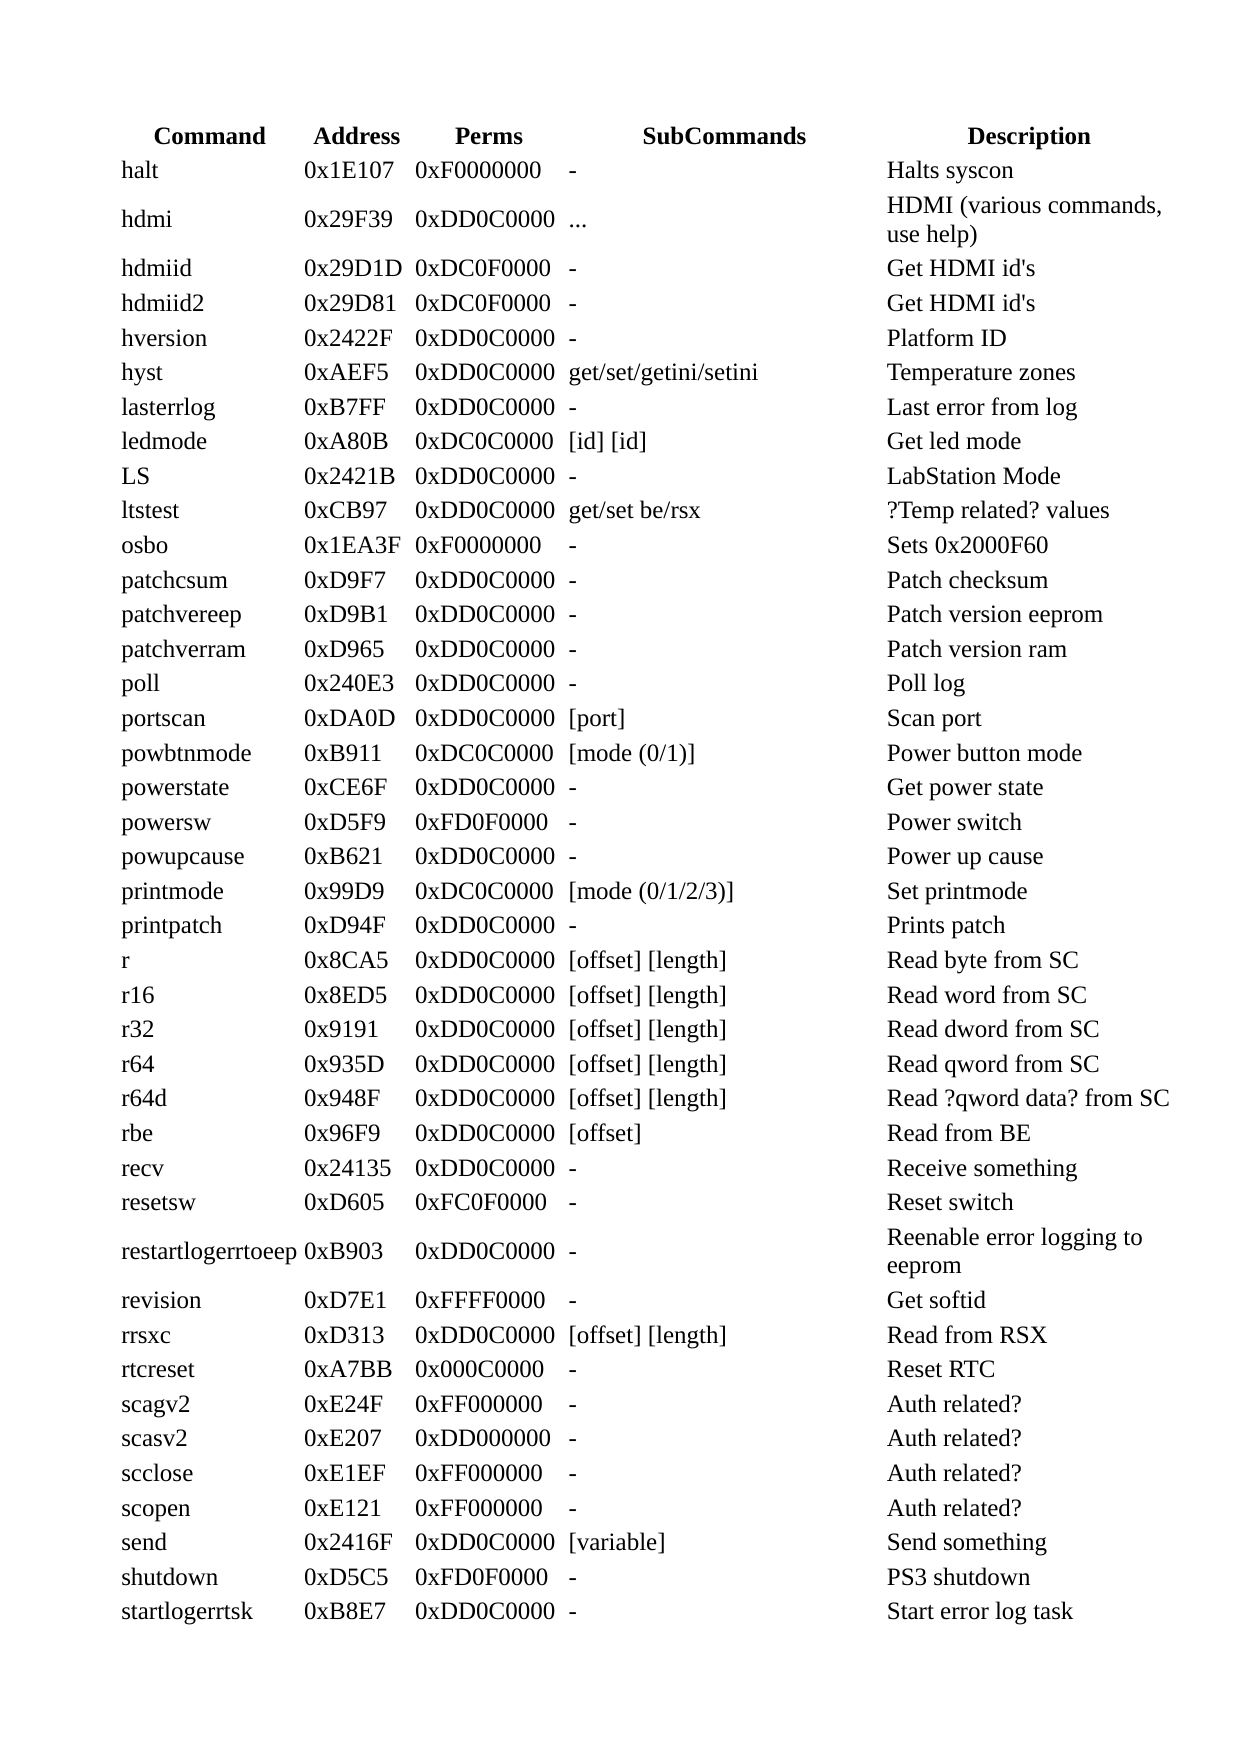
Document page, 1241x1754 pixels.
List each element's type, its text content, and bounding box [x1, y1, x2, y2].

table_cell 0xD605 [301, 1184, 412, 1219]
table_cell 0xB7FF [301, 389, 412, 423]
table_cell - [565, 389, 884, 423]
table_cell r16 [118, 977, 301, 1011]
table_cell revision [118, 1282, 301, 1317]
table_cell Power switch [884, 804, 1181, 838]
table_cell - [565, 769, 884, 804]
table_cell ... [565, 187, 884, 251]
table_cell 0xA7BB [301, 1351, 412, 1386]
table_cell 0xB8E7 [301, 1594, 412, 1628]
table_cell 0xDD0C0000 [412, 769, 565, 804]
table_cell 0x29D81 [301, 285, 412, 320]
table_cell Patch checksum [884, 562, 1181, 596]
table_cell Platform ID [884, 320, 1181, 354]
table_cell r64 [118, 1046, 301, 1081]
table_cell powerstate [118, 769, 301, 804]
table_cell - [565, 251, 884, 285]
table_header Address [301, 118, 412, 153]
table_cell - [565, 1351, 884, 1386]
table_cell rtcreset [118, 1351, 301, 1386]
table_cell Start error log task [884, 1594, 1181, 1628]
table_cell 0xDD0C0000 [412, 1081, 565, 1115]
table_header Description [884, 118, 1181, 153]
table_cell [offset] [length] [565, 1011, 884, 1046]
table_cell - [565, 804, 884, 838]
table_cell HDMI (various commands, use help) [884, 187, 1181, 251]
table_cell - [565, 631, 884, 666]
table_cell Read from BE [884, 1115, 1181, 1150]
table_cell [id] [id] [565, 424, 884, 458]
table_cell 0xD9B1 [301, 596, 412, 631]
table_cell Set printmode [884, 873, 1181, 908]
table_cell 0x8ED5 [301, 977, 412, 1011]
table_cell LabStation Mode [884, 458, 1181, 493]
table_cell 0xD313 [301, 1317, 412, 1351]
table_cell 0xD9F7 [301, 562, 412, 596]
table_cell printmode [118, 873, 301, 908]
table_cell rrsxc [118, 1317, 301, 1351]
table_cell 0xDD0C0000 [412, 631, 565, 666]
table_cell Read ?qword data? from SC [884, 1081, 1181, 1115]
table_cell 0xA80B [301, 424, 412, 458]
table_header Command [118, 118, 301, 153]
table_cell 0xDD0C0000 [412, 493, 565, 527]
table_cell Read dword from SC [884, 1011, 1181, 1046]
table_cell 0x29D1D [301, 251, 412, 285]
table_cell 0xDD0C0000 [412, 187, 565, 251]
table_cell halt [118, 153, 301, 187]
table_cell 0xCB97 [301, 493, 412, 527]
table_cell shutdown [118, 1559, 301, 1593]
table_cell Patch version ram [884, 631, 1181, 666]
table_cell Prints patch [884, 908, 1181, 942]
table_cell Read word from SC [884, 977, 1181, 1011]
table_cell Get led mode [884, 424, 1181, 458]
table_cell r [118, 942, 301, 977]
table_cell - [565, 666, 884, 700]
table_cell Read byte from SC [884, 942, 1181, 977]
table_cell 0xDC0C0000 [412, 735, 565, 769]
table_cell 0xE1EF [301, 1455, 412, 1490]
table_cell resetsw [118, 1184, 301, 1219]
table_cell - [565, 458, 884, 493]
table_cell Power up cause [884, 839, 1181, 873]
table_cell 0xDC0C0000 [412, 873, 565, 908]
table_cell 0xFF000000 [412, 1490, 565, 1524]
table_cell Receive something [884, 1150, 1181, 1184]
table_cell 0x29F39 [301, 187, 412, 251]
table_cell 0xDD0C0000 [412, 354, 565, 389]
table_cell 0xD5C5 [301, 1559, 412, 1593]
table_cell - [565, 1559, 884, 1593]
table_cell 0xDD0C0000 [412, 908, 565, 942]
table_cell 0xFF000000 [412, 1455, 565, 1490]
table_cell 0x99D9 [301, 873, 412, 908]
table_cell Scan port [884, 700, 1181, 735]
table_cell 0xDD0C0000 [412, 839, 565, 873]
table_cell Get HDMI id's [884, 285, 1181, 320]
table_cell 0xD965 [301, 631, 412, 666]
table_cell scclose [118, 1455, 301, 1490]
table_cell get/set/getini/setini [565, 354, 884, 389]
table_cell 0xDC0F0000 [412, 285, 565, 320]
table_cell hdmiid2 [118, 285, 301, 320]
table_cell osbo [118, 527, 301, 562]
table_cell Get power state [884, 769, 1181, 804]
table_cell 0x8CA5 [301, 942, 412, 977]
table_cell - [565, 1421, 884, 1455]
table_cell 0x2421B [301, 458, 412, 493]
table_header Perms [412, 118, 565, 153]
table_cell ledmode [118, 424, 301, 458]
table_cell 0xFC0F0000 [412, 1184, 565, 1219]
table_cell get/set be/rsx [565, 493, 884, 527]
table_cell restartlogerrtoeep [118, 1219, 301, 1282]
table_cell Auth related? [884, 1490, 1181, 1524]
table_cell Patch version eeprom [884, 596, 1181, 631]
table_cell 0xFF000000 [412, 1386, 565, 1421]
table_cell r64d [118, 1081, 301, 1115]
table_cell - [565, 1184, 884, 1219]
table_cell 0xDD0C0000 [412, 700, 565, 735]
table_cell 0x24135 [301, 1150, 412, 1184]
table_cell 0xF0000000 [412, 527, 565, 562]
table_cell Get softid [884, 1282, 1181, 1317]
table_cell printpatch [118, 908, 301, 942]
table_cell Power button mode [884, 735, 1181, 769]
table_cell 0xDD000000 [412, 1421, 565, 1455]
table_cell scagv2 [118, 1386, 301, 1421]
table_cell Poll log [884, 666, 1181, 700]
table_cell 0xB903 [301, 1219, 412, 1282]
table_cell 0xF0000000 [412, 153, 565, 187]
table_cell powbtnmode [118, 735, 301, 769]
table_cell patchvereep [118, 596, 301, 631]
table_cell 0xDD0C0000 [412, 1150, 565, 1184]
table_cell 0x948F [301, 1081, 412, 1115]
table_cell Last error from log [884, 389, 1181, 423]
table_cell 0xDC0F0000 [412, 251, 565, 285]
table_cell - [565, 1150, 884, 1184]
table_cell hversion [118, 320, 301, 354]
table_cell hdmiid [118, 251, 301, 285]
table_cell 0xE121 [301, 1490, 412, 1524]
table_cell - [565, 1455, 884, 1490]
table_cell Temperature zones [884, 354, 1181, 389]
table_cell [offset] [length] [565, 977, 884, 1011]
table_cell 0xD5F9 [301, 804, 412, 838]
table_cell Read qword from SC [884, 1046, 1181, 1081]
table_cell Send something [884, 1524, 1181, 1559]
table_cell - [565, 562, 884, 596]
table_cell hdmi [118, 187, 301, 251]
table_cell Reenable error logging to eeprom [884, 1219, 1181, 1282]
table_cell Reset RTC [884, 1351, 1181, 1386]
table_cell 0xDA0D [301, 700, 412, 735]
table_cell 0xFD0F0000 [412, 1559, 565, 1593]
table_cell Halts syscon [884, 153, 1181, 187]
table_cell 0x240E3 [301, 666, 412, 700]
table_cell Get HDMI id's [884, 251, 1181, 285]
table_cell [offset] [length] [565, 1317, 884, 1351]
table_cell 0xDD0C0000 [412, 458, 565, 493]
table_cell rbe [118, 1115, 301, 1150]
table_cell Auth related? [884, 1421, 1181, 1455]
table_cell 0xE207 [301, 1421, 412, 1455]
table_cell 0xD94F [301, 908, 412, 942]
table_cell - [565, 527, 884, 562]
table_cell 0xDD0C0000 [412, 942, 565, 977]
table_cell 0xDD0C0000 [412, 1046, 565, 1081]
table_cell patchverram [118, 631, 301, 666]
table_cell Reset switch [884, 1184, 1181, 1219]
table_cell 0xFFFF0000 [412, 1282, 565, 1317]
table_cell 0x96F9 [301, 1115, 412, 1150]
table_cell Auth related? [884, 1386, 1181, 1421]
table_cell poll [118, 666, 301, 700]
table_cell scopen [118, 1490, 301, 1524]
table_cell 0xCE6F [301, 769, 412, 804]
table_cell 0xDD0C0000 [412, 1219, 565, 1282]
table_cell - [565, 1386, 884, 1421]
table_cell - [565, 1594, 884, 1628]
table_cell r32 [118, 1011, 301, 1046]
table_cell 0xB911 [301, 735, 412, 769]
table_cell Auth related? [884, 1455, 1181, 1490]
table_cell 0xDD0C0000 [412, 977, 565, 1011]
table_cell ?Temp related? values [884, 493, 1181, 527]
table_cell - [565, 596, 884, 631]
table_cell [port] [565, 700, 884, 735]
table_cell 0xDD0C0000 [412, 320, 565, 354]
table_cell [offset] [length] [565, 1081, 884, 1115]
table_cell startlogerrtsk [118, 1594, 301, 1628]
table_cell Sets 0x2000F60 [884, 527, 1181, 562]
table_cell 0xDD0C0000 [412, 1524, 565, 1559]
table_cell [offset] [length] [565, 942, 884, 977]
table_cell [mode (0/1/2/3)] [565, 873, 884, 908]
table_cell 0xDD0C0000 [412, 1594, 565, 1628]
table_cell - [565, 908, 884, 942]
table_cell 0xFD0F0000 [412, 804, 565, 838]
table_cell - [565, 320, 884, 354]
table_cell powersw [118, 804, 301, 838]
table_cell 0x9191 [301, 1011, 412, 1046]
table_cell lasterrlog [118, 389, 301, 423]
table_header SubCommands [565, 118, 884, 153]
table_cell 0x000C0000 [412, 1351, 565, 1386]
table_cell hyst [118, 354, 301, 389]
table_cell powupcause [118, 839, 301, 873]
table_cell 0x2422F [301, 320, 412, 354]
table_cell 0xDD0C0000 [412, 562, 565, 596]
table_cell - [565, 1219, 884, 1282]
table_cell - [565, 839, 884, 873]
table_cell - [565, 153, 884, 187]
table_cell 0xDD0C0000 [412, 1317, 565, 1351]
table_cell portscan [118, 700, 301, 735]
table_cell PS3 shutdown [884, 1559, 1181, 1593]
table_cell 0x1E107 [301, 153, 412, 187]
table_cell send [118, 1524, 301, 1559]
table_cell [offset] [565, 1115, 884, 1150]
table_cell [mode (0/1)] [565, 735, 884, 769]
table_cell 0xB621 [301, 839, 412, 873]
table_cell - [565, 285, 884, 320]
table_cell 0x2416F [301, 1524, 412, 1559]
table_cell patchcsum [118, 562, 301, 596]
table_cell 0x1EA3F [301, 527, 412, 562]
table_cell [offset] [length] [565, 1046, 884, 1081]
table_cell [variable] [565, 1524, 884, 1559]
table_cell 0xD7E1 [301, 1282, 412, 1317]
table_cell scasv2 [118, 1421, 301, 1455]
table_cell 0xDD0C0000 [412, 666, 565, 700]
table_cell 0xAEF5 [301, 354, 412, 389]
table_cell recv [118, 1150, 301, 1184]
table_cell - [565, 1490, 884, 1524]
table_cell - [565, 1282, 884, 1317]
table_cell LS [118, 458, 301, 493]
table_cell 0xDD0C0000 [412, 596, 565, 631]
table_cell ltstest [118, 493, 301, 527]
table_cell 0xDC0C0000 [412, 424, 565, 458]
table_cell 0xDD0C0000 [412, 1115, 565, 1150]
table_cell 0xDD0C0000 [412, 389, 565, 423]
table_cell 0x935D [301, 1046, 412, 1081]
table_cell 0xDD0C0000 [412, 1011, 565, 1046]
table_cell 0xE24F [301, 1386, 412, 1421]
table_cell Read from RSX [884, 1317, 1181, 1351]
